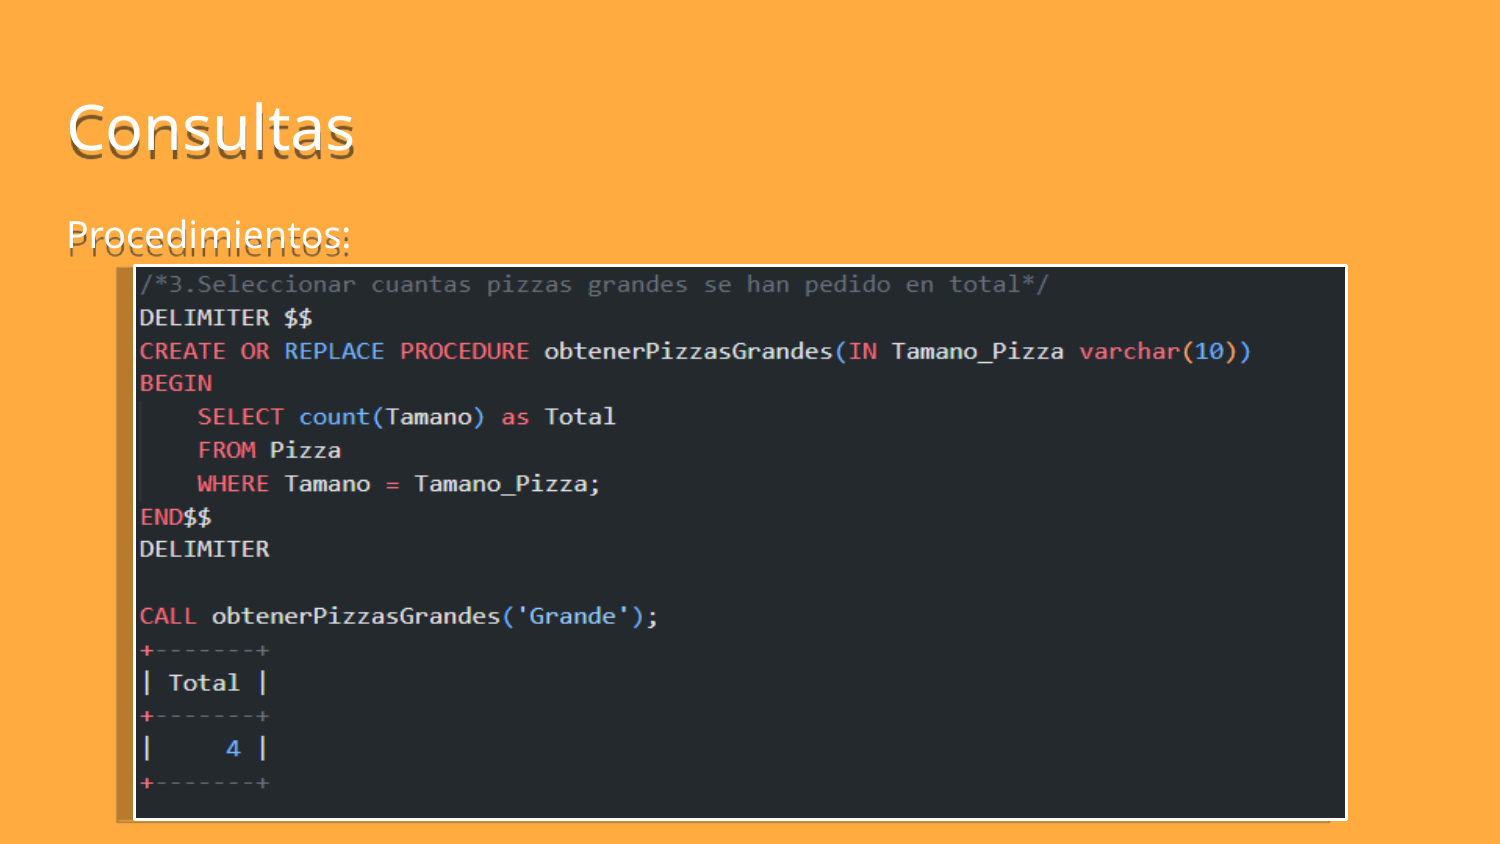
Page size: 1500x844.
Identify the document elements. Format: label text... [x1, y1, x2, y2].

picture [135, 266, 1346, 819]
list Procedimientos: [51, 189, 1449, 750]
title Consultas [51, 72, 1449, 167]
